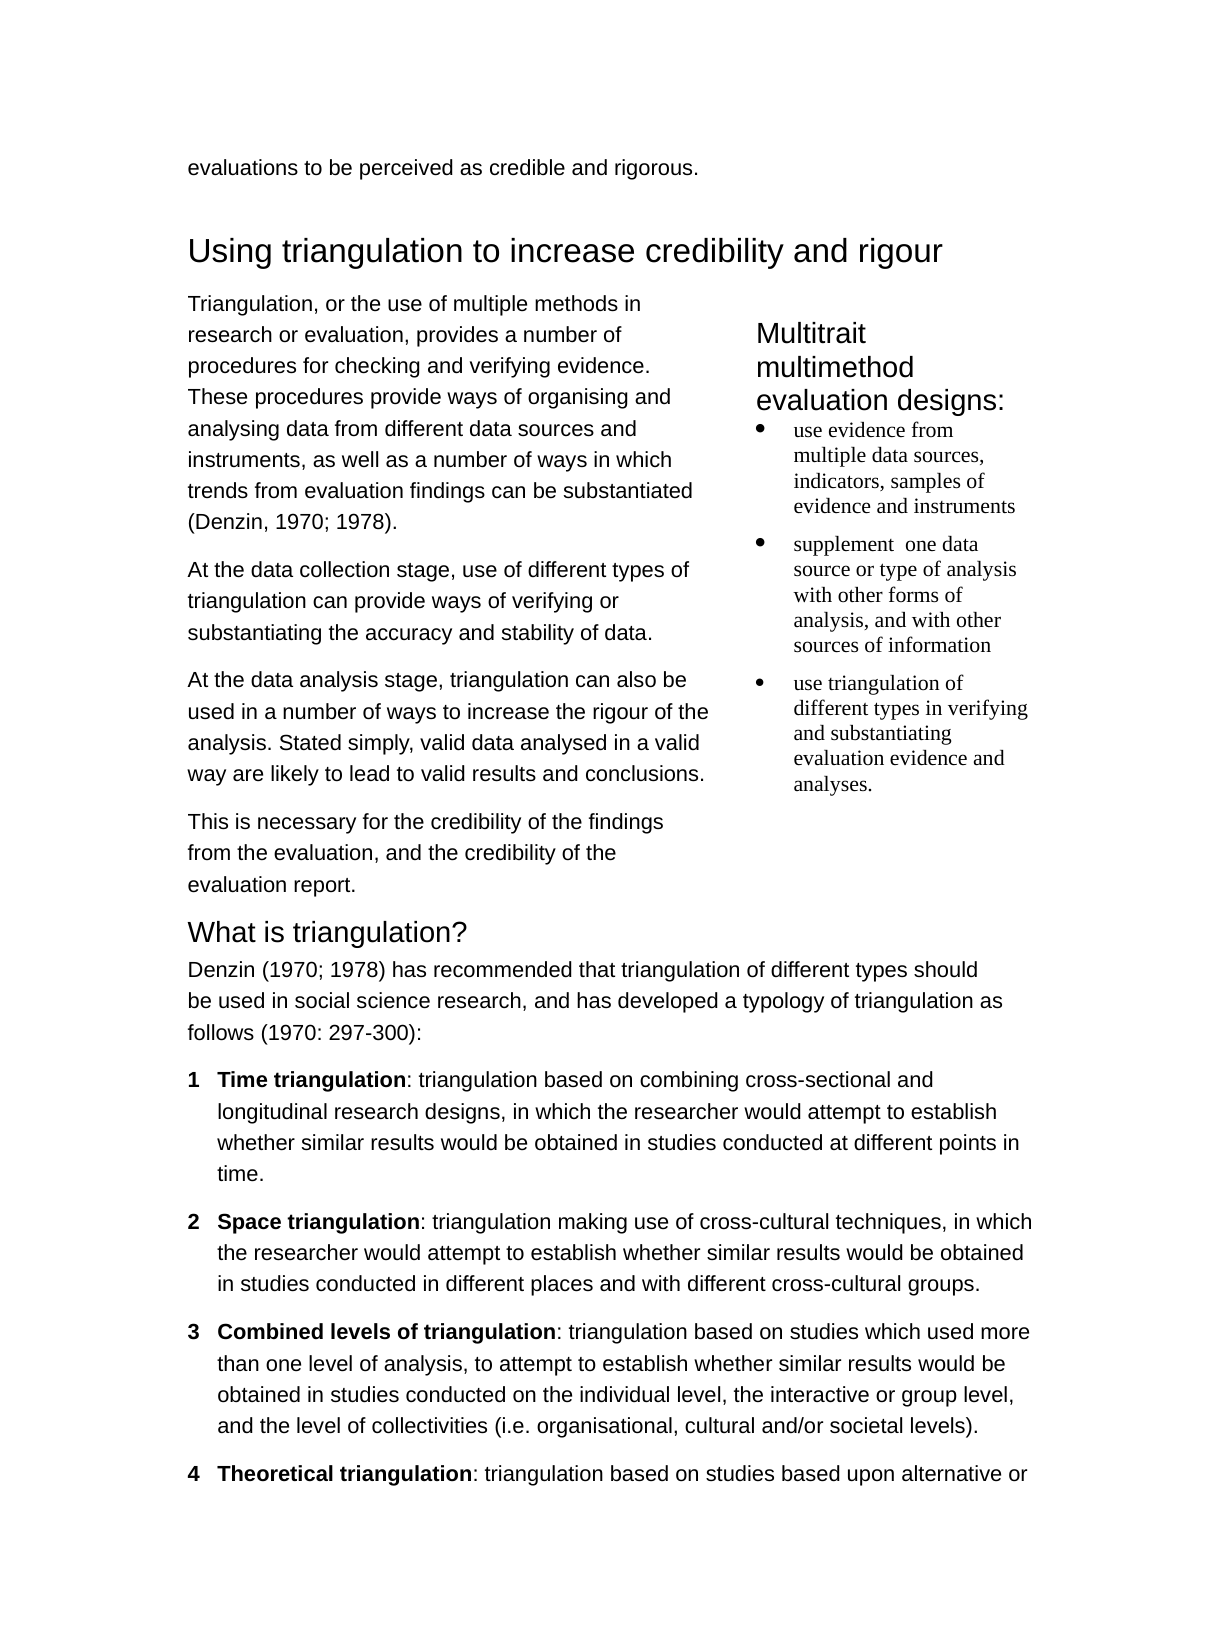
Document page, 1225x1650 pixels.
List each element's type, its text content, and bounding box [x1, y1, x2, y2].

text Triangulation, or the use of multiple methods in research or evaluation, provides a number of procedures for checking and verifying evidence. These procedures provide ways of organising and analysing data from different data sources and instruments, as well as a number of ways in which trends from evaluation findings can be substantiated (Denzin, 1970; 1978). [187, 286, 712, 536]
list supplement one data source or type of analysis with other forms of analysis, and with other sources of information [756, 531, 1030, 657]
text Using triangulation to increase credibility and rigour [187, 231, 1007, 269]
text evaluations to be perceived as credible and rigorous. [187, 150, 1007, 181]
list use evidence from multiple data sources, indicators, samples of evidence and instruments [756, 417, 1030, 518]
text [739, 301, 1047, 822]
text This is necessary for the credibility of the findings from the evaluation, and the credibility of the evaluation report. [187, 804, 712, 898]
text Multitrait multimethod evaluation designs: [756, 316, 1031, 417]
text What is triangulation? [187, 915, 1007, 948]
text Denzin (1970; 1978) has recommended that triangulation of different types should be used in social science research, and has developed a typology of triangulation as follows (1970: 297-300): [187, 952, 1007, 1046]
text At the data collection stage, use of different types of triangulation can provide ways of verifying or substantiating the accuracy and stability of data. [187, 553, 712, 646]
text 3 Combined levels of triangulation: triangulation based on studies which used more than one level of analysis, to attempt to establish whether similar results would be obtained in studies conducted on the individual level, the interactive or group level, and the level of collectivities (i.e. organisational, cultural and/or societal levels). [187, 1315, 1037, 1440]
text 1 Time triangulation: triangulation based on combining cross-sectional and longitudinal research designs, in which the researcher would attempt to establish whether similar results would be obtained in studies conducted at different points in time. [187, 1063, 1037, 1188]
text At the data analysis stage, triangulation can also be used in a number of ways to increase the rigour of the analysis. Stated simply, valid data analysed in a valid way are likely to lead to valid results and conclusions. [187, 663, 712, 788]
text 2 Space triangulation: triangulation making use of cross-cultural techniques, in which the researcher would attempt to establish whether similar results would be obtained in studies conducted in different places and with different cross-cultural groups. [187, 1204, 1037, 1298]
text 4 Theoretical triangulation: triangulation based on studies based upon alternative or [187, 1456, 1037, 1487]
list use triangulation of different types in verifying and substantiating evaluation evidence and analyses. [756, 670, 1030, 796]
